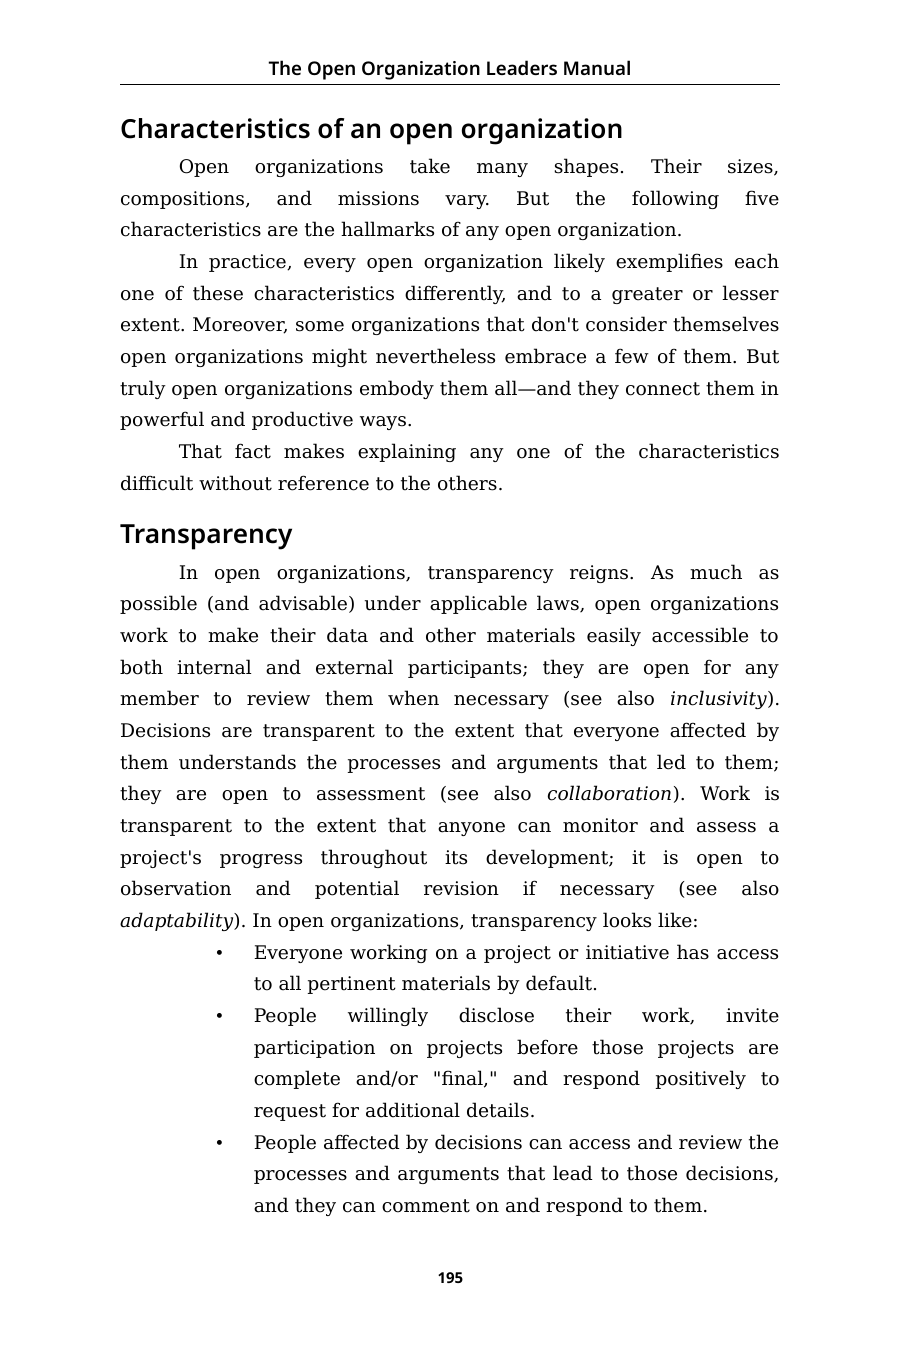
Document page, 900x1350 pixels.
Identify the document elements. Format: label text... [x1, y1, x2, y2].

list Everyone working on a project or initiative has access to all pertinent materials by default. [216, 942, 780, 995]
subtitle Transparency [120, 519, 780, 550]
text That fact makes explaining any one of the characteristics difficult without reference to the others. [120, 441, 780, 495]
subtitle Characteristics of an open organization [120, 114, 780, 144]
text In open organizations, transparency reigns. As much as possible (and advisable) under applicable laws, open organizations work to make their data and other materials easily accessible to both internal and external participants; they are open for any member to review them when necessary (see also inclusivity). Decisions are transparent to the extent that everyone affected by them understands the processes and arguments that led to them; they are open to assessment (see also collaboration). Work is transparent to the extent that anyone can monitor and assess a project's progress throughout its development; it is open to observation and potential revision if necessary (see also adaptability). In open organizations, transparency looks like: [120, 562, 780, 932]
text Open organizations take many shapes. Their sizes, compositions, and missions vary. But the following five characteristics are the hallmarks of any open organization. [120, 156, 780, 241]
text In practice, every open organization likely exemplifies each one of these characteristics differently, and to a greater or lesser extent. Moreover, some organizations that don't consider themselves open organizations might nevertheless embrace a few of them. But truly open organizations embody them all—and they connect them in powerful and productive ways. [120, 251, 780, 431]
list People affected by decisions can access and review the processes and arguments that lead to those decisions, and they can comment on and respond to them. [216, 1132, 780, 1217]
list People willingly disclose their work, invite participation on projects before those projects are complete and/or "final," and respond positively to request for additional details. [216, 1005, 780, 1122]
